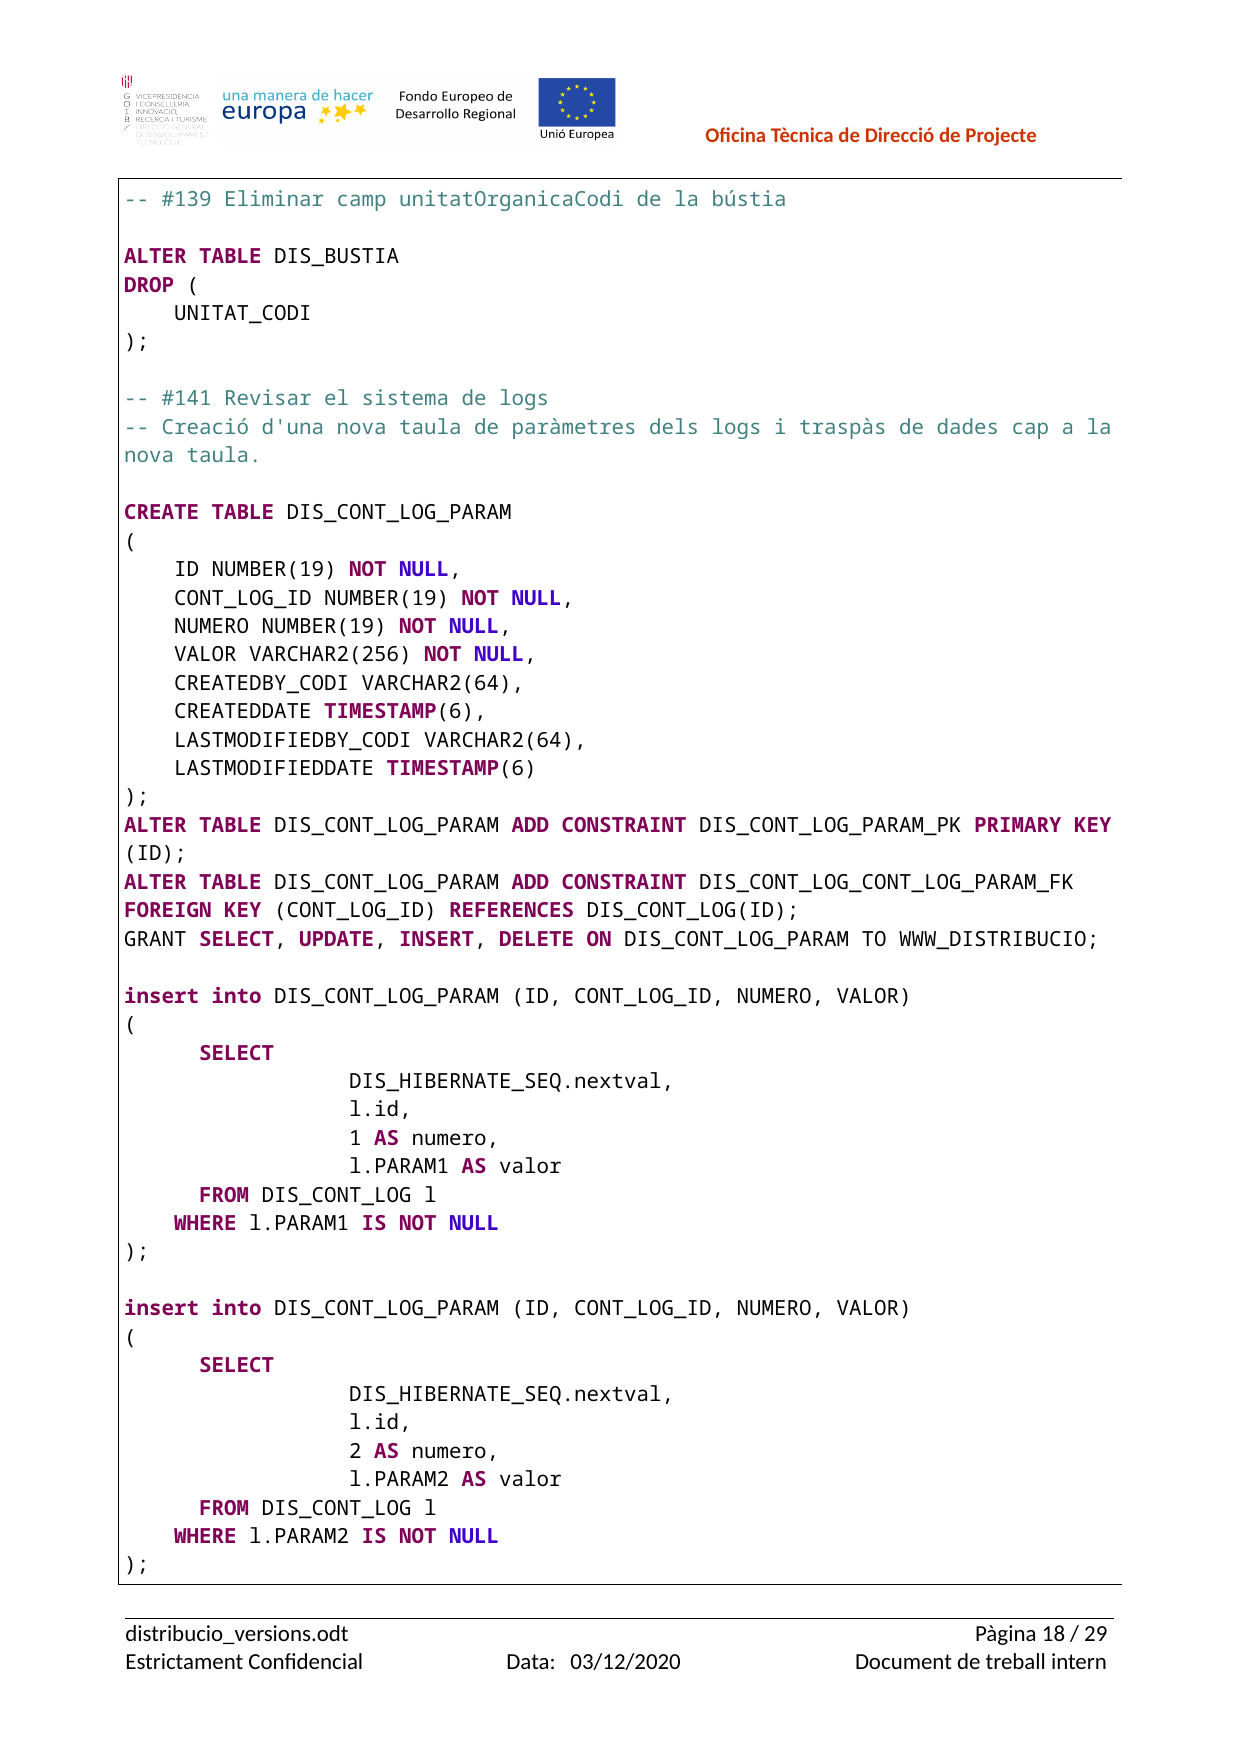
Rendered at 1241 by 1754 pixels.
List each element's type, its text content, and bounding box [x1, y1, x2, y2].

table_header -- #139 Eliminar camp unitatOrganicaCodi de la bústia ALTER TABLE DIS_BUSTIA DROP ( UNITAT_CODI ); -- #141 Revisar el sistema de logs -- Creació d'una nova taula de paràmetres dels logs i traspàs de dades cap a la nova taula. CREATE TABLE DIS_CONT_LOG_PARAM ( ID NUMBER(19) NOT NULL, CONT_LOG_ID NUMBER(19) NOT NULL, NUMERO NUMBER(19) NOT NULL, VALOR VARCHAR2(256) NOT NULL, CREATEDBY_CODI VARCHAR2(64), CREATEDDATE TIMESTAMP(6), LASTMODIFIEDBY_CODI VARCHAR2(64), LASTMODIFIEDDATE TIMESTAMP(6) ); ALTER TABLE DIS_CONT_LOG_PARAM ADD CONSTRAINT DIS_CONT_LOG_PARAM_PK PRIMARY KEY (ID); ALTER TABLE DIS_CONT_LOG_PARAM ADD CONSTRAINT DIS_CONT_LOG_CONT_LOG_PARAM_FK FOREIGN KEY (CONT_LOG_ID) REFERENCES DIS_CONT_LOG(ID); GRANT SELECT, UPDATE, INSERT, DELETE ON DIS_CONT_LOG_PARAM TO WWW_DISTRIBUCIO; insert into DIS_CONT_LOG_PARAM (ID, CONT_LOG_ID, NUMERO, VALOR) ( SELECT DIS_HIBERNATE_SEQ.nextval, l.id, 1 AS numero, l.PARAM1 AS valor FROM DIS_CONT_LOG l WHERE l.PARAM1 IS NOT NULL ); insert into DIS_CONT_LOG_PARAM (ID, CONT_LOG_ID, NUMERO, VALOR) ( SELECT DIS_HIBERNATE_SEQ.nextval, l.id, 2 AS numero, l.PARAM2 AS valor FROM DIS_CONT_LOG l WHERE l.PARAM2 IS NOT NULL ); [119, 179, 1122, 1584]
picture [118, 73, 213, 147]
picture [219, 73, 621, 147]
